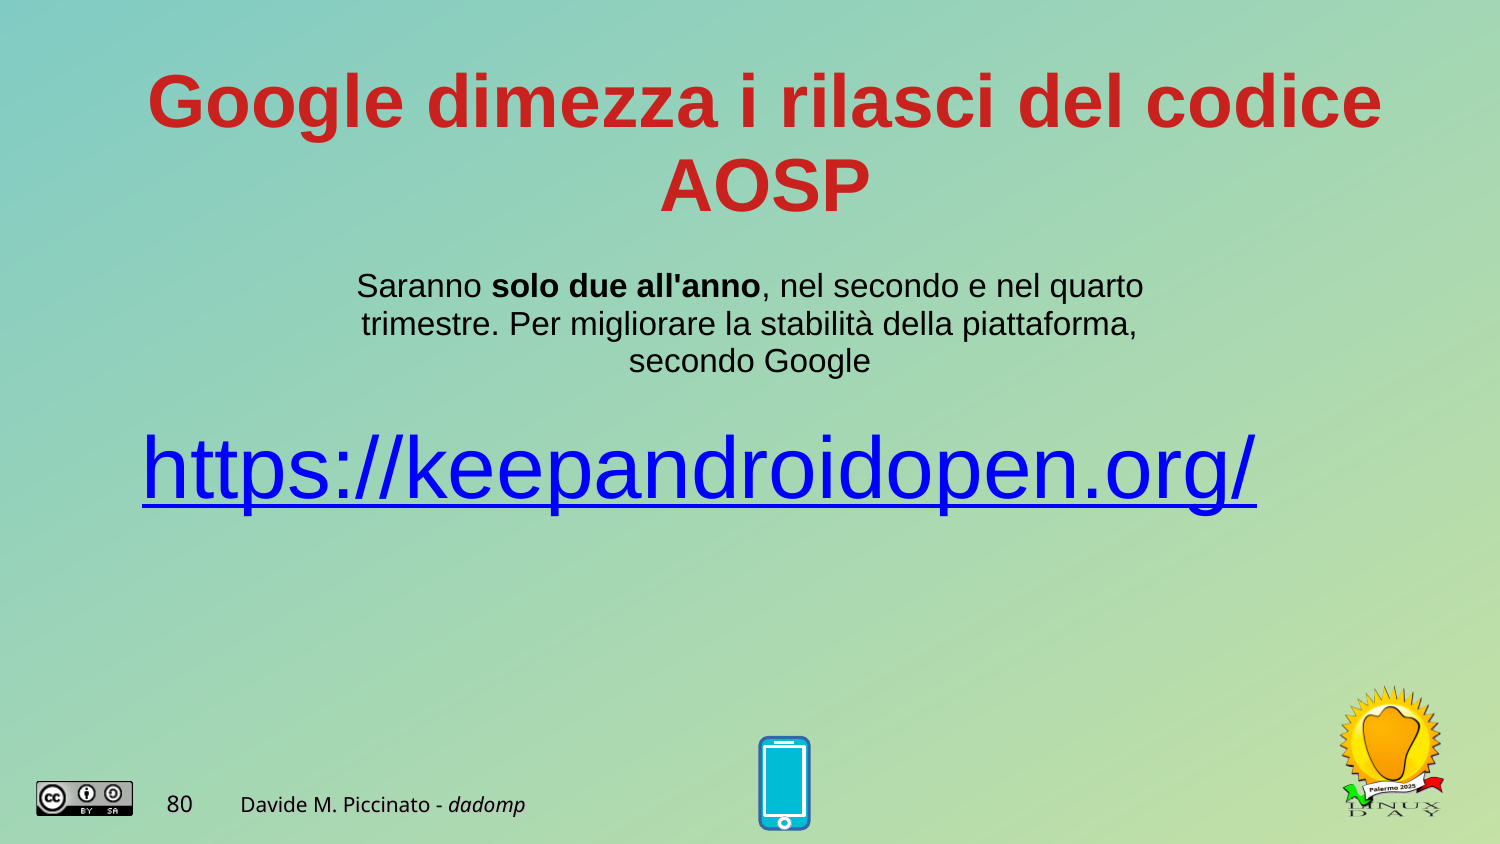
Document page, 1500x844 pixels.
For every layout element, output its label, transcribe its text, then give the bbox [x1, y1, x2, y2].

text_box Saranno solo due all'anno, nel secondo e nel quarto trimestre. Per migliorare la stabilità della piattaforma, secondo Google [291, 260, 1209, 396]
text_box https://keepandroidopen.org/ [127, 412, 1285, 528]
text_box [759, 737, 810, 829]
picture [36, 781, 133, 816]
picture [1233, 670, 1500, 844]
title Google dimezza i rilasci del codice AOSP [123, 26, 1408, 261]
